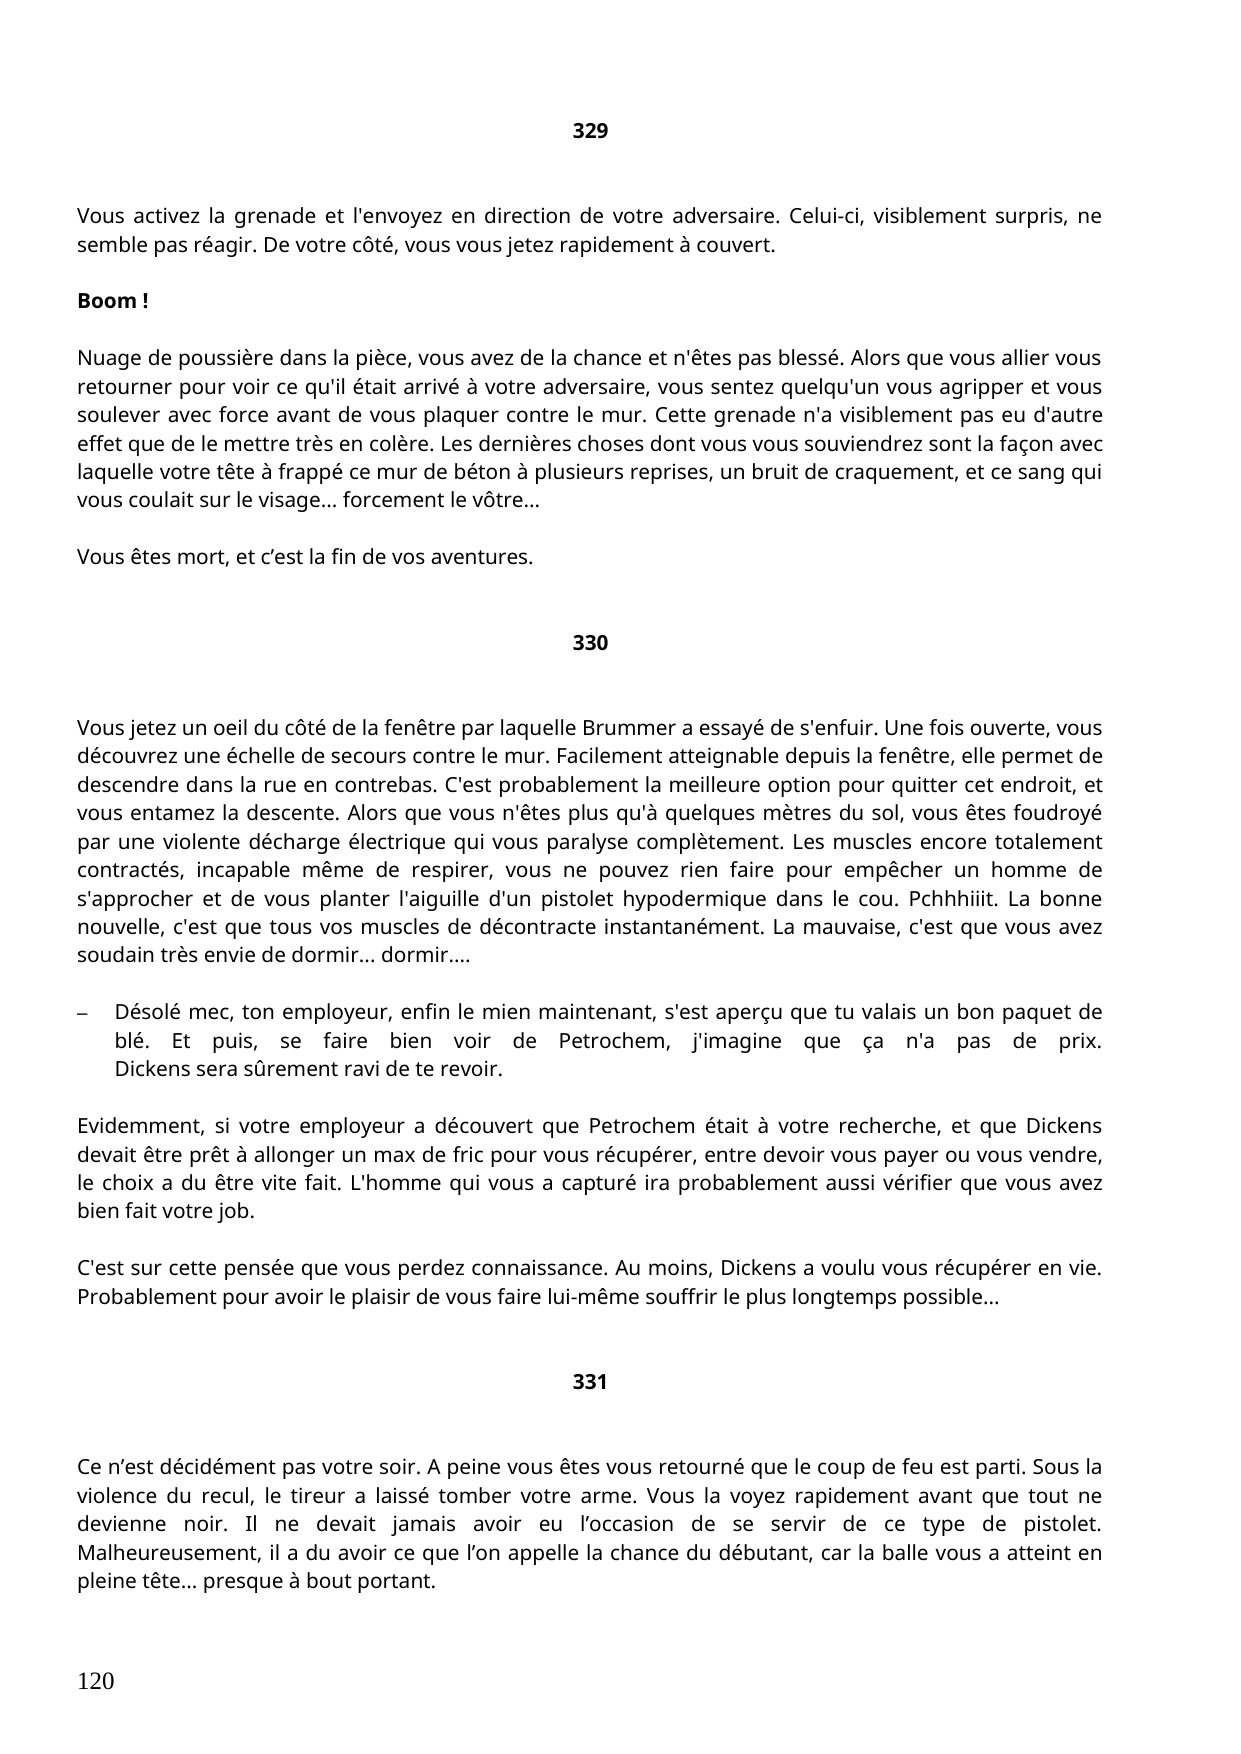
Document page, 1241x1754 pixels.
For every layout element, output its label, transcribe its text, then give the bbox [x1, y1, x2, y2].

text Evidemment, si votre employeur a découvert que Petrochem était à votre recherche, et que Dickens devait être prêt à allonger un max de fric pour vous récupérer, entre devoir vous payer ou vous vendre, le choix a du être vite fait. L'homme qui vous a capturé ira probablement aussi vérifier que vous avez bien fait votre job. [77, 1111, 1104, 1225]
text Vous activez la grenade et l'envoyez en direction de votre adversaire. Celui-ci, visiblement surpris, ne semble pas réagir. De votre côté, vous vous jetez rapidement à couvert. [77, 201, 1104, 258]
text Vous jetez un oeil du côté de la fenêtre par laquelle Brummer a essayé de s'enfuir. Une fois ouverte, vous découvrez une échelle de secours contre le mur. Facilement atteignable depuis la fenêtre, elle permet de descendre dans la rue en contrebas. C'est probablement la meilleure option pour quitter cet endroit, et vous entamez la descente. Alors que vous n'êtes plus qu'à quelques mètres du sol, vous êtes foudroyé par une violente décharge électrique qui vous paralyse complètement. Les muscles encore totalement contractés, incapable même de respirer, vous ne pouvez rien faire pour empêcher un homme de s'approcher et de vous planter l'aiguille d'un pistolet hypodermique dans le cou. Pchhhiiit. La bonne nouvelle, c'est que tous vos muscles de décontracte instantanément. La mauvaise, c'est que vous avez soudain très envie de dormir... dormir.... [77, 713, 1104, 969]
text C'est sur cette pensée que vous perdez connaissance. Au moins, Dickens a voulu vous récupérer en vie. Probablement pour avoir le plaisir de vous faire lui-même souffrir le plus longtemps possible... [77, 1253, 1104, 1310]
text Vous êtes mort, et c’est la fin de vos aventures. [77, 542, 1104, 571]
text Boom ! [77, 287, 1104, 315]
text 331 [77, 1367, 1104, 1396]
list Désolé mec, ton employeur, enfin le mien maintenant, s'est aperçu que tu valais un bon paquet de blé. Et puis, se faire bien voir de Petrochem, j'imagine que ça n'a pas de prix. Dickens sera sûrement ravi de te revoir. [77, 997, 1104, 1083]
text 329 [77, 116, 1104, 144]
text 330 [77, 628, 1104, 656]
text Nuage de poussière dans la pièce, vous avez de la chance et n'êtes pas blessé. Alors que vous allier vous retourner pour voir ce qu'il était arrivé à votre adversaire, vous sentez quelqu'un vous agripper et vous soulever avec force avant de vous plaquer contre le mur. Cette grenade n'a visiblement pas eu d'autre effet que de le mettre très en colère. Les dernières choses dont vous vous souviendrez sont la façon avec laquelle votre tête à frappé ce mur de béton à plusieurs reprises, un bruit de craquement, et ce sang qui vous coulait sur le visage... forcement le vôtre... [77, 343, 1104, 514]
text Ce n’est décidément pas votre soir. A peine vous êtes vous retourné que le coup de feu est parti. Sous la violence du recul, le tireur a laissé tomber votre arme. Vous la voyez rapidement avant que tout ne devienne noir. Il ne devait jamais avoir eu l’occasion de se servir de ce type de pistolet. Malheureusement, il a du avoir ce que l’on appelle la chance du débutant, car la balle vous a atteint en pleine tête... presque à bout portant. [77, 1452, 1104, 1595]
